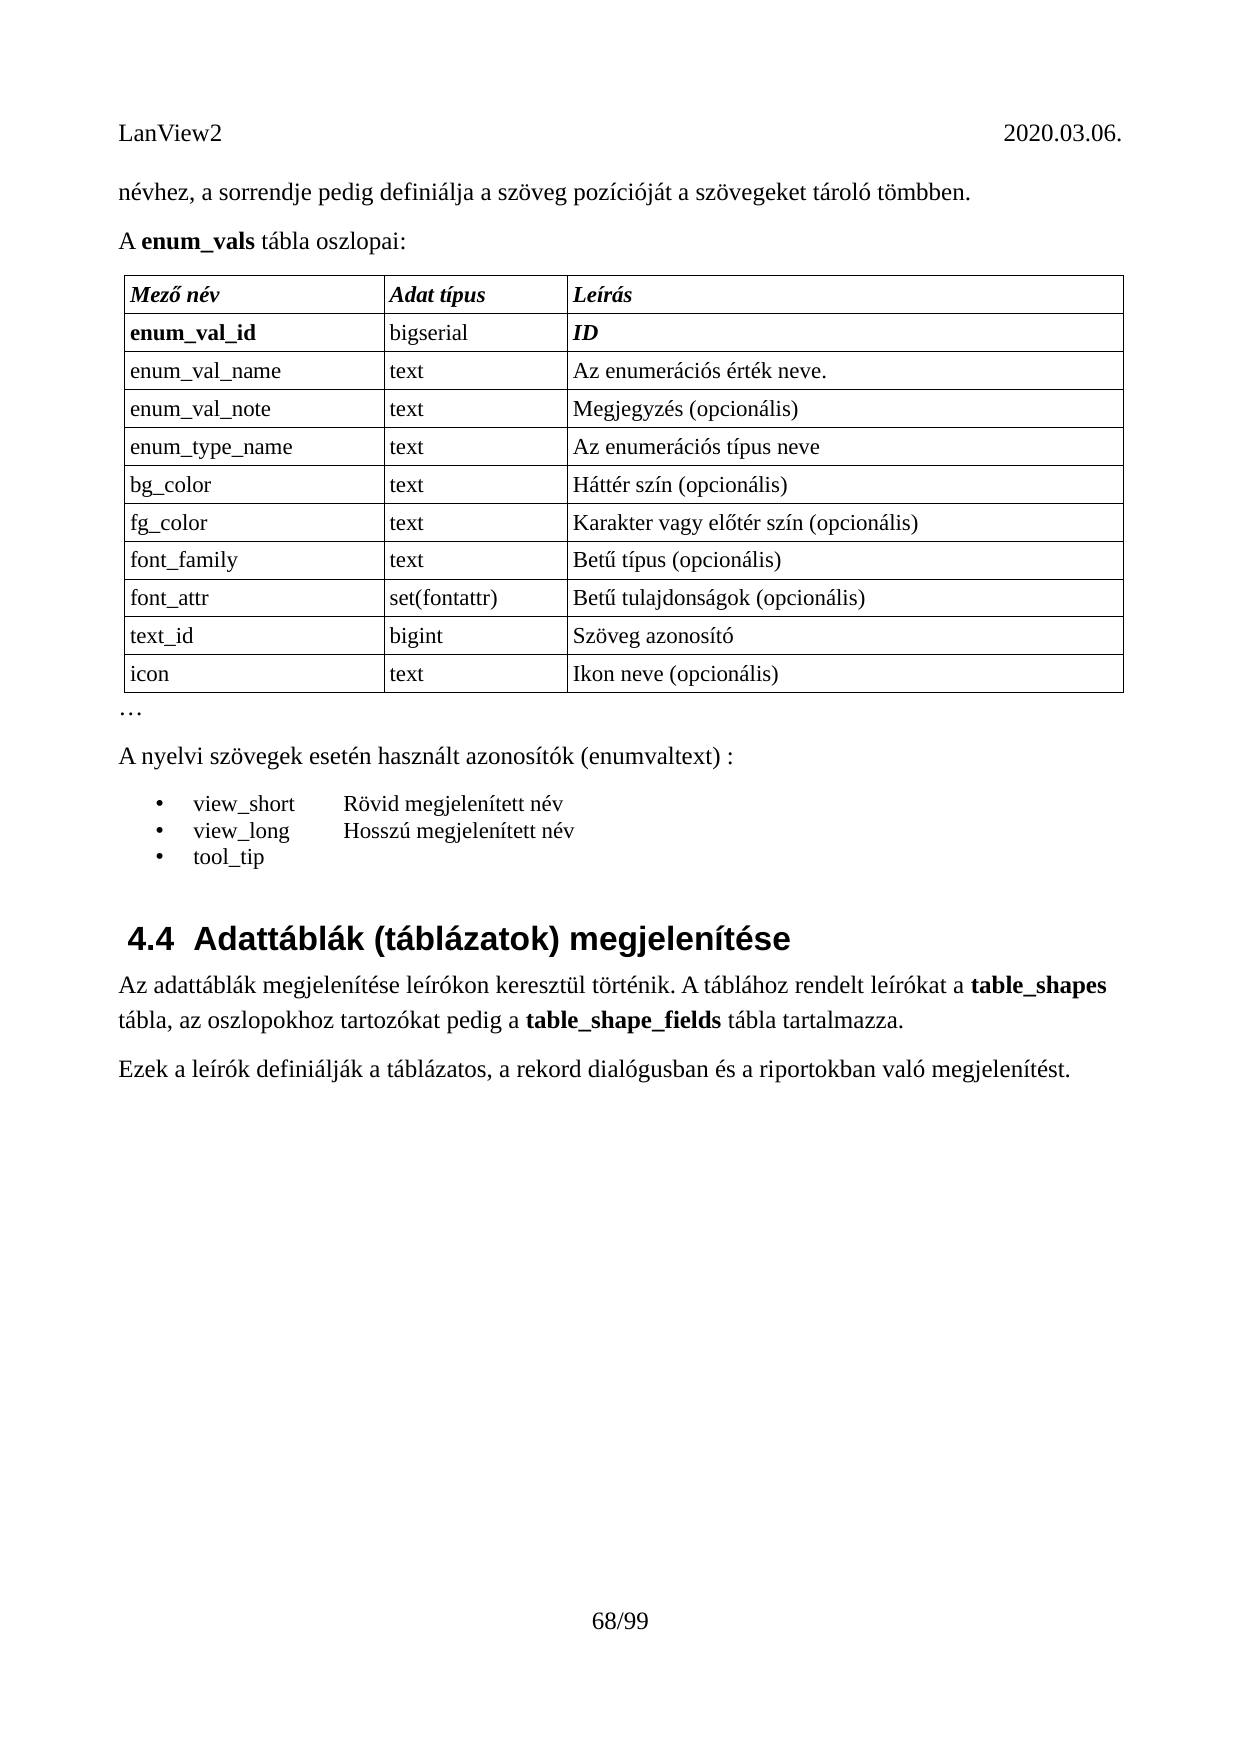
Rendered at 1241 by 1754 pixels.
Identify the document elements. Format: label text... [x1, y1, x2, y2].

table_cell font_family [125, 542, 384, 578]
text A nyelvi szövegek esetén használt azonosítók (enumvaltext) : [118, 741, 1122, 770]
table_cell set(fontattr) [385, 580, 567, 616]
table_cell enum_val_note [125, 390, 384, 427]
table_cell Ikon neve (opcionális) [568, 655, 1123, 692]
table_cell bigserial [385, 314, 567, 351]
table_cell ID [568, 314, 1123, 351]
table_cell Szöveg azonosító [568, 617, 1123, 654]
table_cell text_id [125, 617, 384, 654]
table_cell icon [125, 655, 384, 692]
text névhez, a sorrendje pedig definiálja a szöveg pozícióját a szövegeket tároló tömbben. [118, 177, 1122, 206]
table_cell text [385, 352, 567, 389]
subtitle Adattáblák (táblázatok) megjelenítése [118, 919, 1122, 958]
table_cell text [385, 390, 567, 427]
table_cell Az enumerációs típus neve [568, 428, 1123, 465]
text … [118, 692, 1122, 721]
table_cell Betű típus (opcionális) [568, 542, 1123, 578]
table_cell font_attr [125, 580, 384, 616]
table_cell fg_color [125, 504, 384, 541]
list tool_tip [156, 843, 1122, 869]
table_header Mező név [125, 276, 384, 313]
table_header Leírás [568, 276, 1123, 313]
list view_long Hosszú megjelenített név [156, 817, 1122, 843]
text A enum_vals tábla oszlopai: [118, 226, 1122, 255]
table_header Adat típus [385, 276, 567, 313]
table_cell bigint [385, 617, 567, 654]
table_cell Az enumerációs érték neve. [568, 352, 1123, 389]
text Ezek a leírók definiálják a táblázatos, a rekord dialógusban és a riportokban való megjelenítést. [118, 1054, 1122, 1083]
table_cell bg_color [125, 466, 384, 503]
table_cell Betű tulajdonságok (opcionális) [568, 580, 1123, 616]
table_cell Karakter vagy előtér szín (opcionális) [568, 504, 1123, 541]
table_cell text [385, 655, 567, 692]
table_cell enum_val_id [125, 314, 384, 351]
text Az adattáblák megjelenítése leírókon keresztül történik. A táblához rendelt leírókat a table_shapes tábla, az oszlopokhoz tartozókat pedig a table_shape_fields tábla tartalmazza. [118, 970, 1122, 1033]
table_cell text [385, 466, 567, 503]
list view_short Rövid megjelenített név [156, 791, 1122, 817]
table_cell text [385, 504, 567, 541]
table_cell text [385, 542, 567, 578]
table_cell Megjegyzés (opcionális) [568, 390, 1123, 427]
table_cell enum_type_name [125, 428, 384, 465]
table_cell Háttér szín (opcionális) [568, 466, 1123, 503]
table_cell enum_val_name [125, 352, 384, 389]
table_cell text [385, 428, 567, 465]
